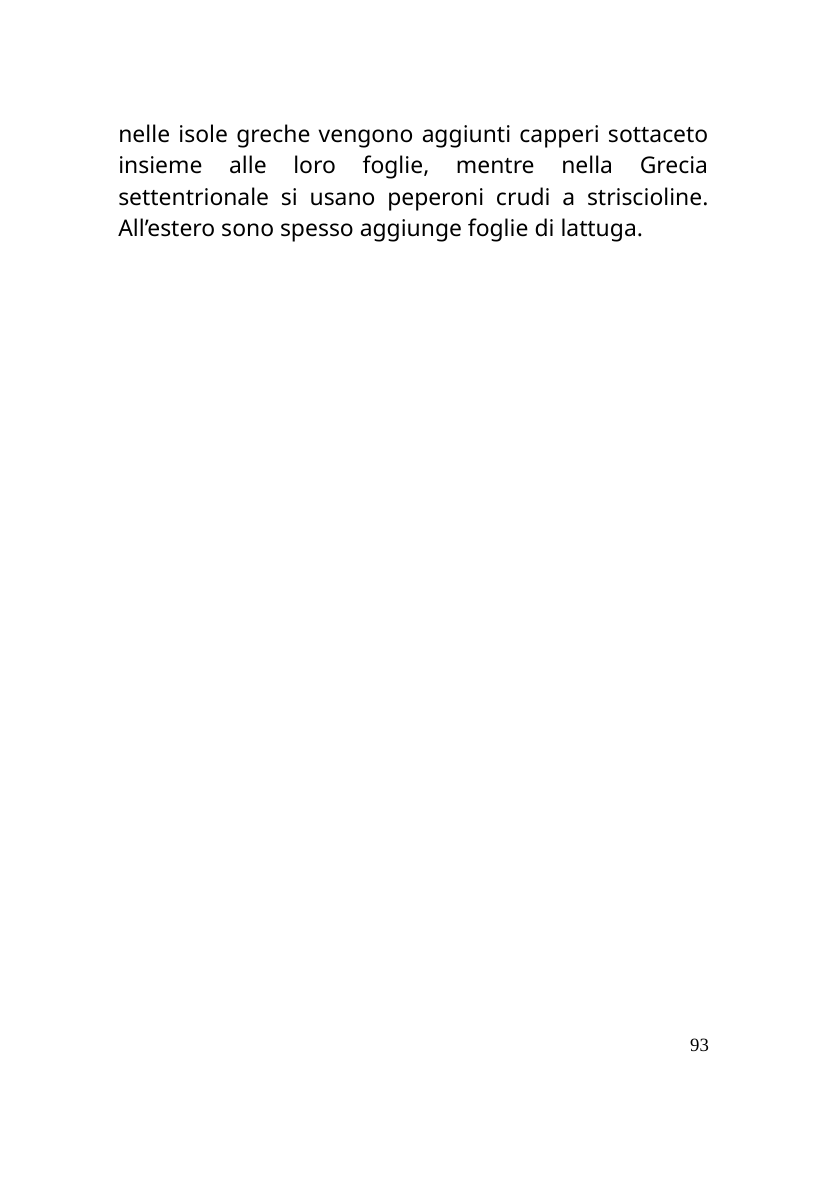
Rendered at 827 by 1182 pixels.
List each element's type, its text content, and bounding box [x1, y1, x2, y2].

text nelle isole greche vengono aggiunti capperi sottaceto insieme alle loro foglie, mentre nella Grecia settentrionale si usano peperoni crudi a striscioline. All’estero sono spesso aggiunge foglie di lattuga. [118, 118, 709, 243]
